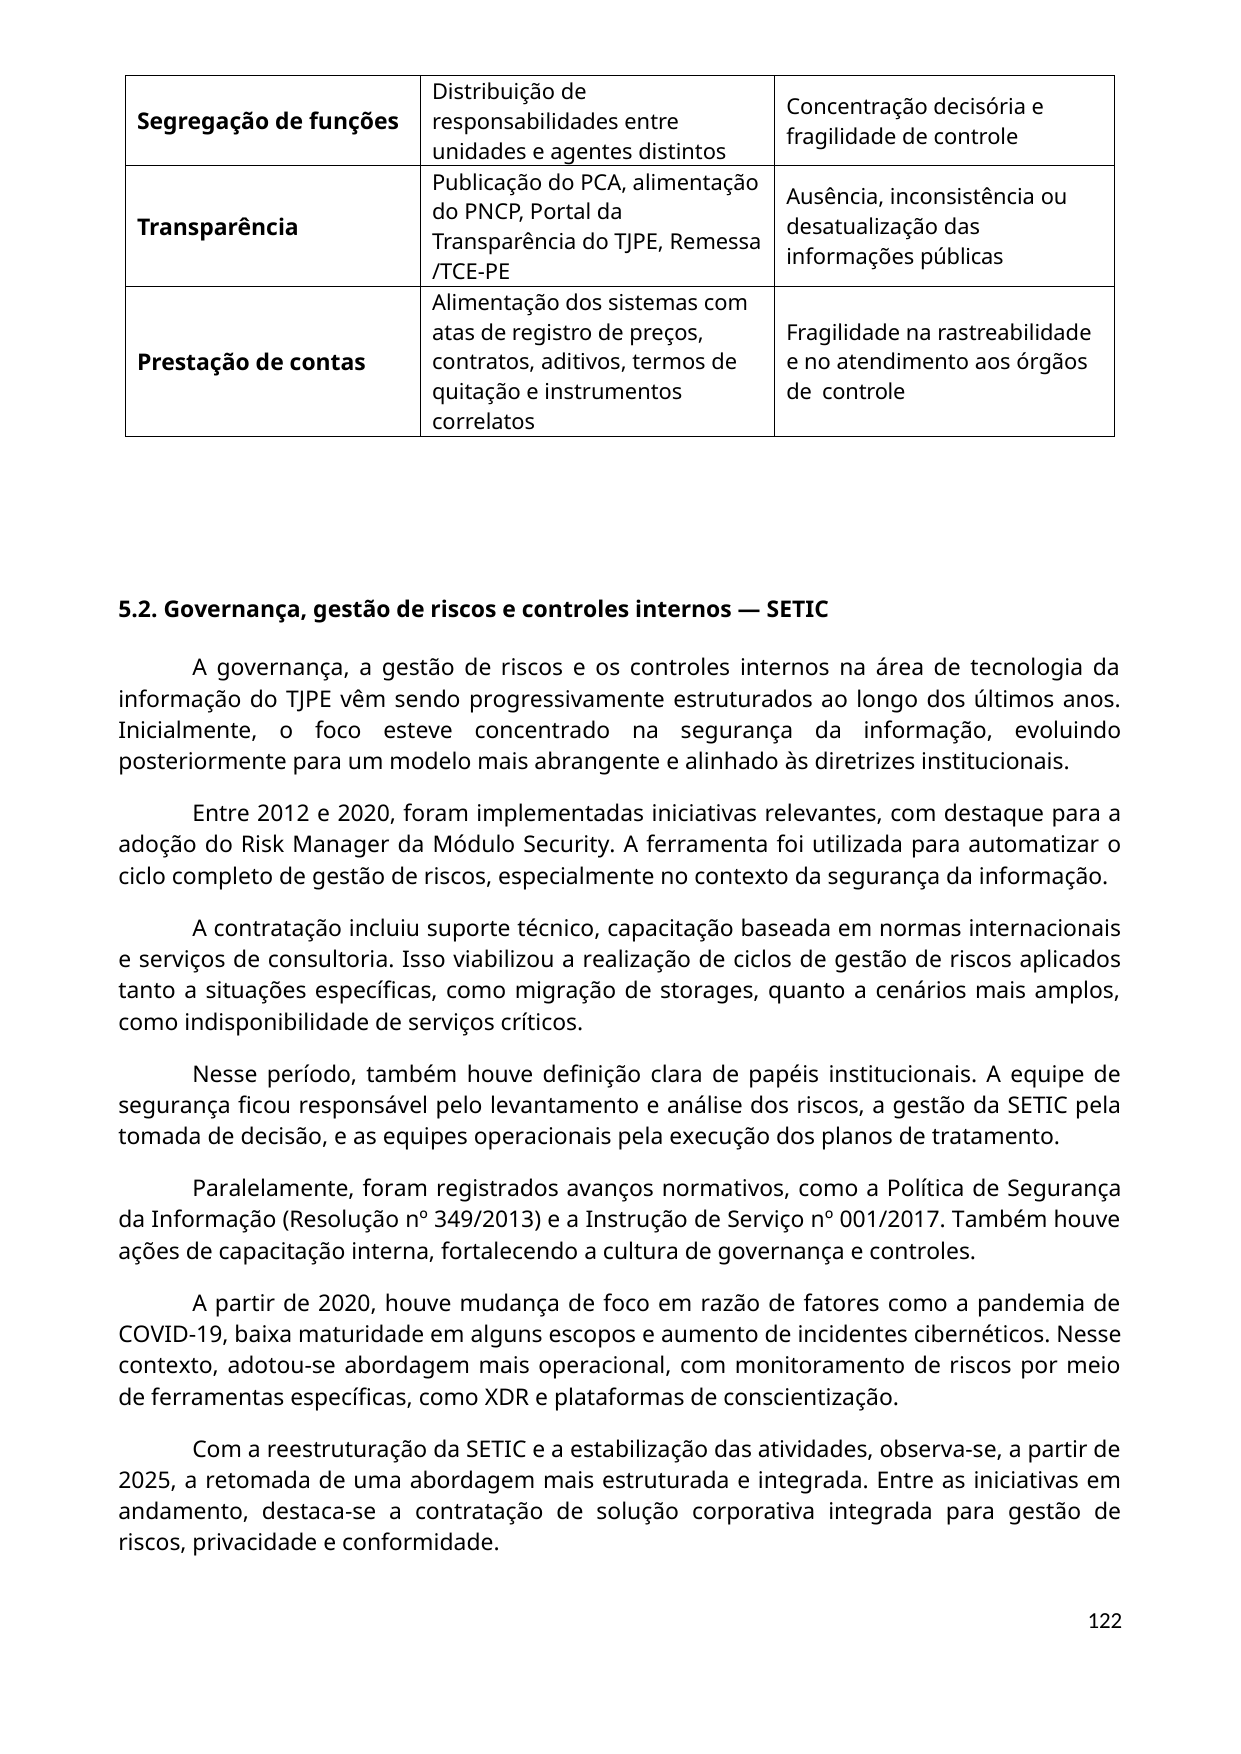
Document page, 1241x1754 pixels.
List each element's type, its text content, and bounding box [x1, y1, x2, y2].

table_cell Fragilidade na rastreabilidade e no atendimento aos órgãos de controle [775, 287, 1114, 436]
table_cell Ausência, inconsistência ou desatualização das informações públicas [775, 166, 1114, 286]
text A contratação incluiu suporte técnico, capacitação baseada em normas internacionais e serviços de consultoria. Isso viabilizou a realização de ciclos de gestão de riscos aplicados tanto a situações específicas, como migração de storages, quanto a cenários mais amplos, como indisponibilidade de serviços críticos. [118, 912, 1122, 1037]
text A partir de 2020, houve mudança de foco em razão de fatores como a pandemia de COVID-19, baixa maturidade em alguns escopos e aumento de incidentes cibernéticos. Nesse contexto, adotou-se abordagem mais operacional, com monitoramento de riscos por meio de ferramentas específicas, como XDR e plataformas de conscientização. [118, 1287, 1122, 1412]
table_cell Publicação do PCA, alimentação do PNCP, Portal da Transparência do TJPE, Remessa /TCE-PE [421, 166, 774, 286]
table_cell Prestação de contas [126, 287, 420, 436]
table_cell Transparência [126, 166, 420, 286]
text Com a reestruturação da SETIC e a estabilização das atividades, observa-se, a partir de 2025, a retomada de uma abordagem mais estruturada e integrada. Entre as iniciativas em andamento, destaca-se a contratação de solução corporativa integrada para gestão de riscos, privacidade e conformidade. [118, 1432, 1122, 1557]
text Entre 2012 e 2020, foram implementadas iniciativas relevantes, com destaque para a adoção do Risk Manager da Módulo Security. A ferramenta foi utilizada para automatizar o ciclo completo de gestão de riscos, especialmente no contexto da segurança da informação. [118, 797, 1122, 891]
text Nesse período, também houve definição clara de papéis institucionais. A equipe de segurança ficou responsável pelo levantamento e análise dos riscos, a gestão da SETIC pela tomada de decisão, e as equipes operacionais pela execução dos planos de tratamento. [118, 1057, 1122, 1151]
table_cell Alimentação dos sistemas com atas de registro de preços, contratos, aditivos, termos de quitação e instrumentos correlatos [421, 287, 774, 436]
subtitle 5.2. Governança, gestão de riscos e controles internos — SETIC [118, 593, 1122, 624]
table_cell Segregação de funções [126, 76, 420, 165]
table_cell Concentração decisória e fragilidade de controle [775, 76, 1114, 165]
text A governança, a gestão de riscos e os controles internos na área de tecnologia da informação do TJPE vêm sendo progressivamente estruturados ao longo dos últimos anos. Inicialmente, o foco esteve concentrado na segurança da informação, evoluindo posteriormente para um modelo mais abrangente e alinhado às diretrizes institucionais. [118, 651, 1122, 776]
table_cell Distribuição de responsabilidades entre unidades e agentes distintos [421, 76, 774, 165]
text Paralelamente, foram registrados avanços normativos, como a Política de Segurança da Informação (Resolução nº 349/2013) e a Instrução de Serviço nº 001/2017. Também houve ações de capacitação interna, fortalecendo a cultura de governança e controles. [118, 1172, 1122, 1266]
